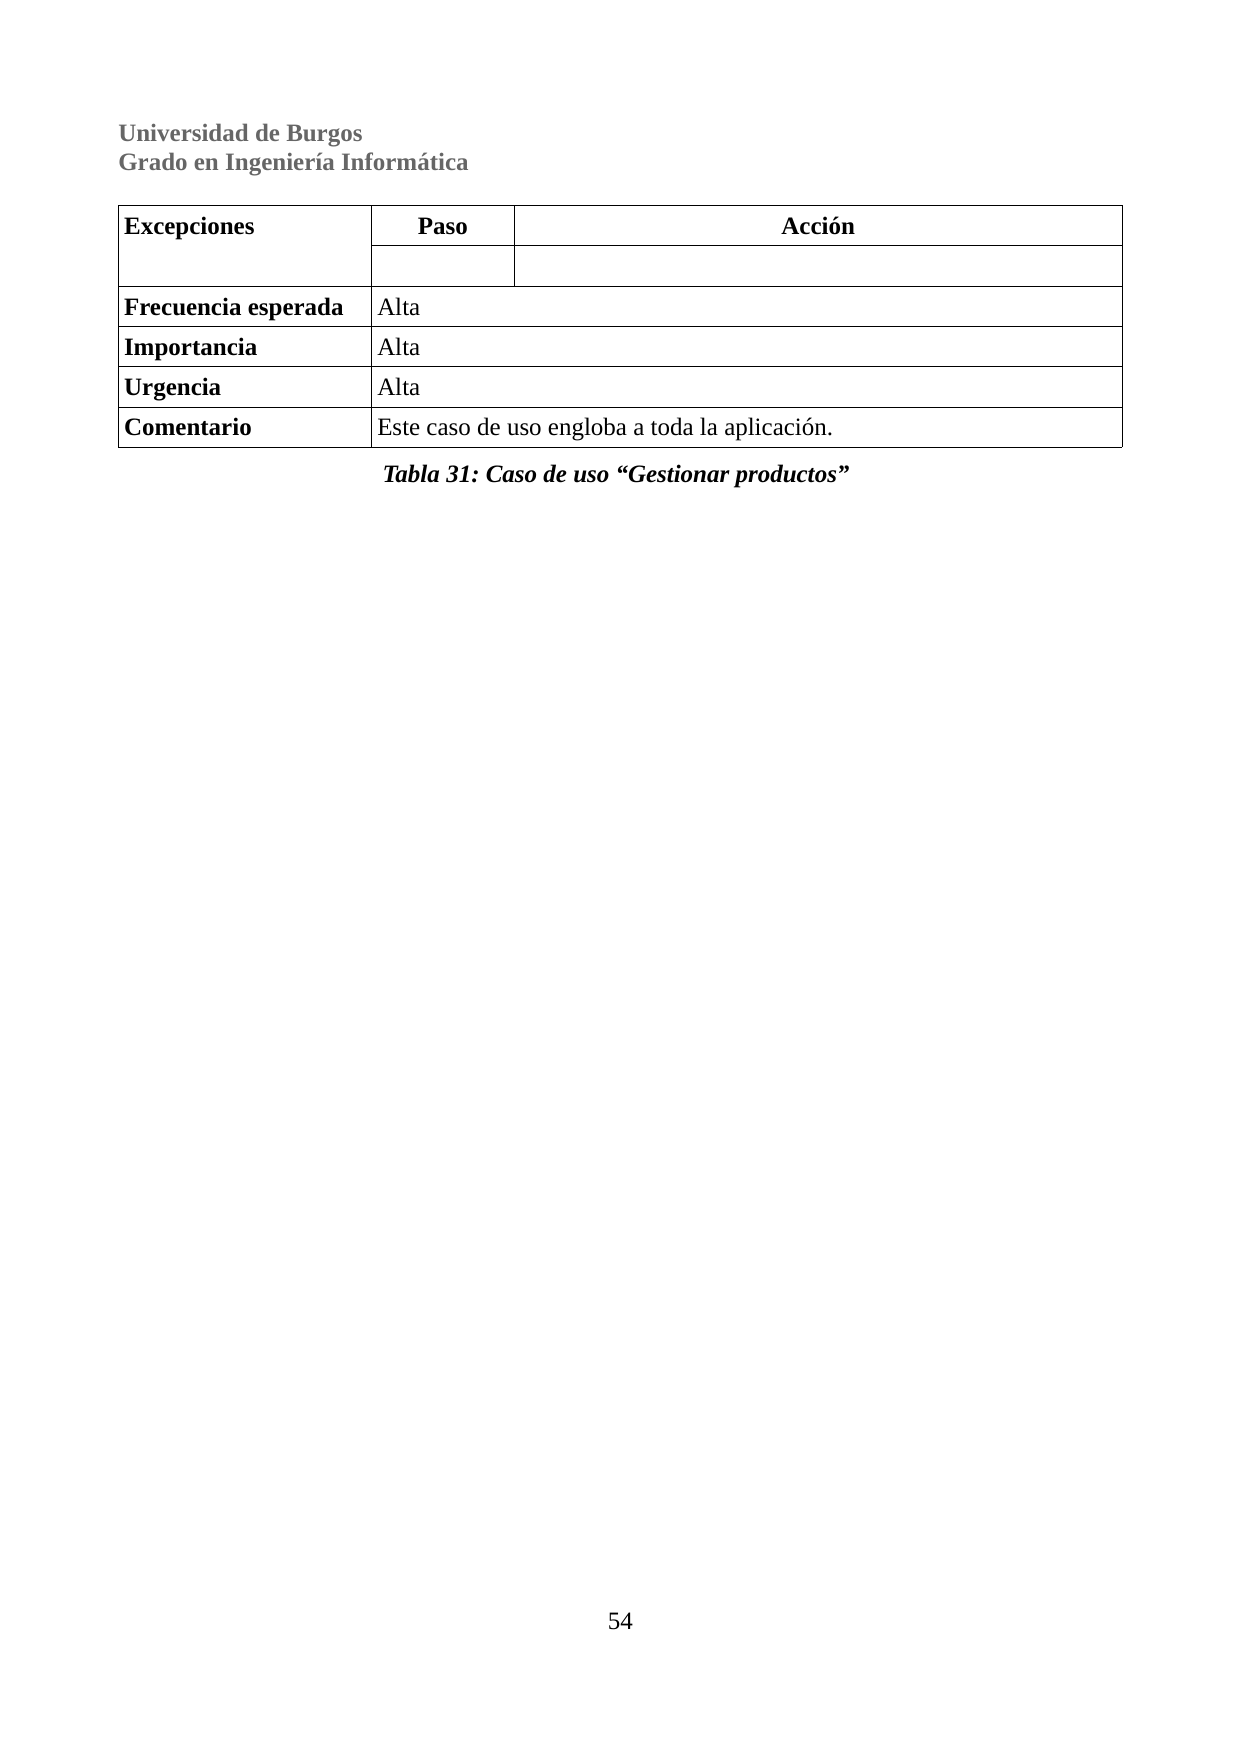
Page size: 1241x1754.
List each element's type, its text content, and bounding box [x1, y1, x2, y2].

table_cell Excepciones [119, 206, 371, 286]
table_cell Alta [372, 367, 1122, 407]
table_cell Alta [372, 287, 1122, 326]
table_cell Acción [515, 206, 1122, 245]
table_cell Paso [372, 206, 514, 245]
table_cell Urgencia [119, 367, 371, 407]
table_cell [515, 246, 1122, 286]
table_cell Alta [372, 327, 1122, 366]
table_cell Este caso de uso engloba a toda la aplicación. [372, 408, 1122, 447]
table_cell Frecuencia esperada [119, 287, 371, 326]
table_cell Importancia [119, 327, 371, 366]
table_cell Comentario [119, 408, 371, 447]
table_cell [372, 246, 514, 286]
text Tabla 31: Caso de uso “Gestionar productos” [118, 459, 1122, 488]
